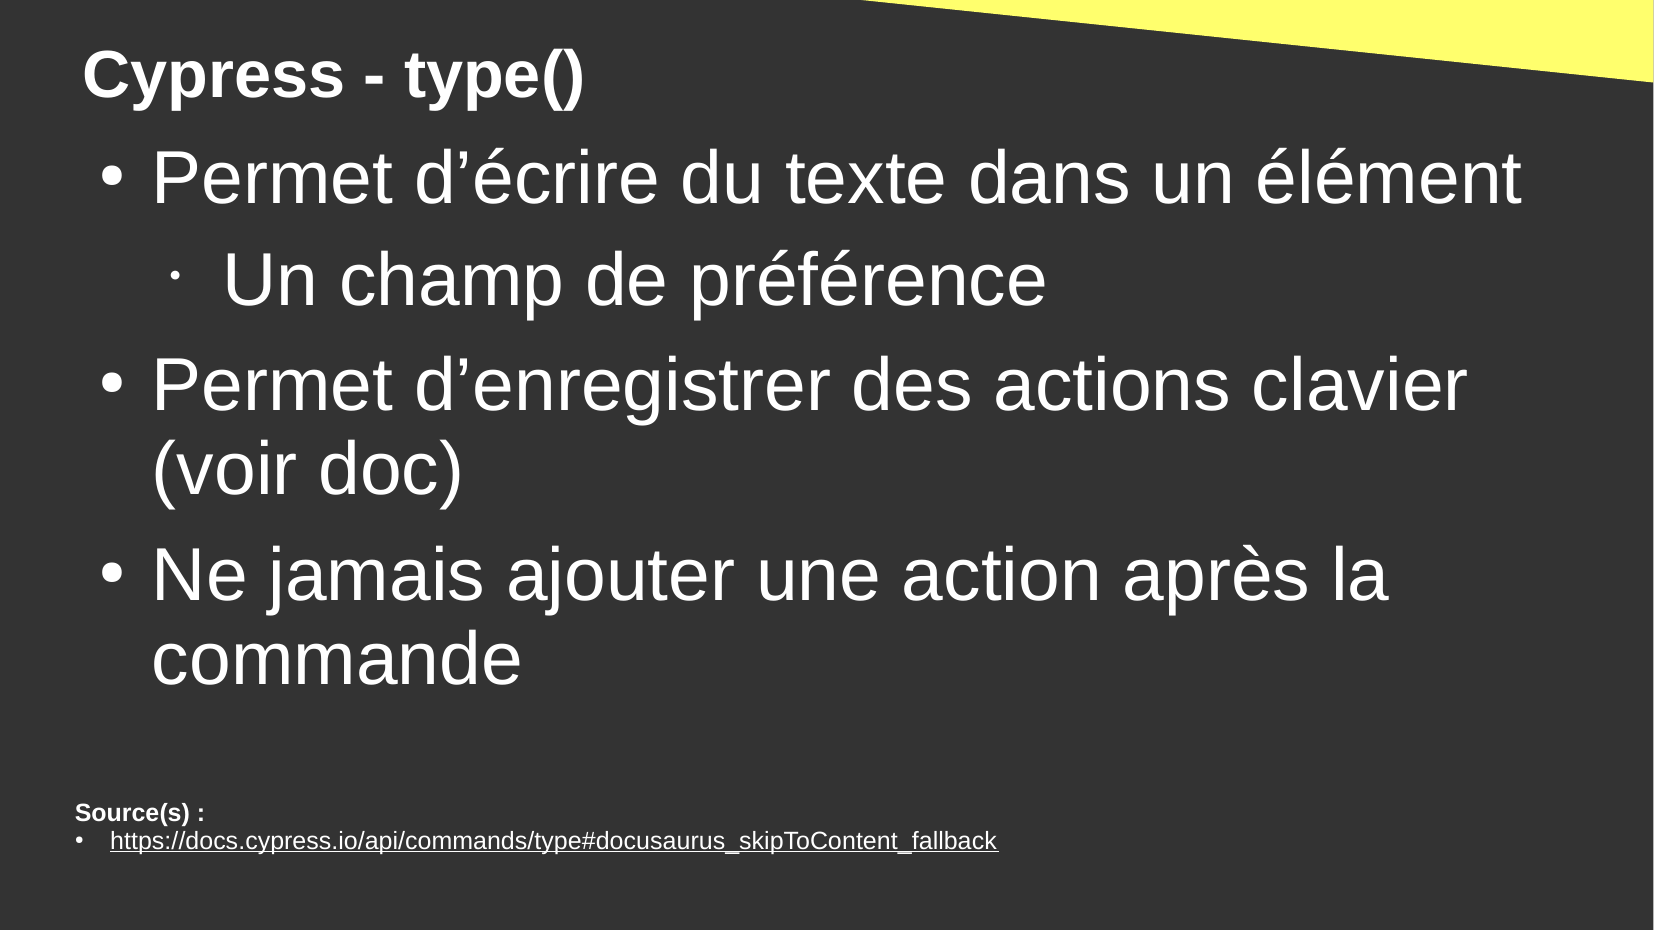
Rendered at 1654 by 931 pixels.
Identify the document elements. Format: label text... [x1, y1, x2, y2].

list Permet d’écrire du texte dans un élément Un champ de préférence Permet d’enregistrer des actions clavier (voir doc) Ne jamais ajouter une action après la commande [80, 135, 1619, 709]
text_box [861, 0, 1654, 83]
title Cypress - type() [82, 37, 799, 114]
text_box Source(s) : https://docs.cypress.io/api/commands/type#docusaurus_skipToContent_fallback [60, 791, 1546, 919]
